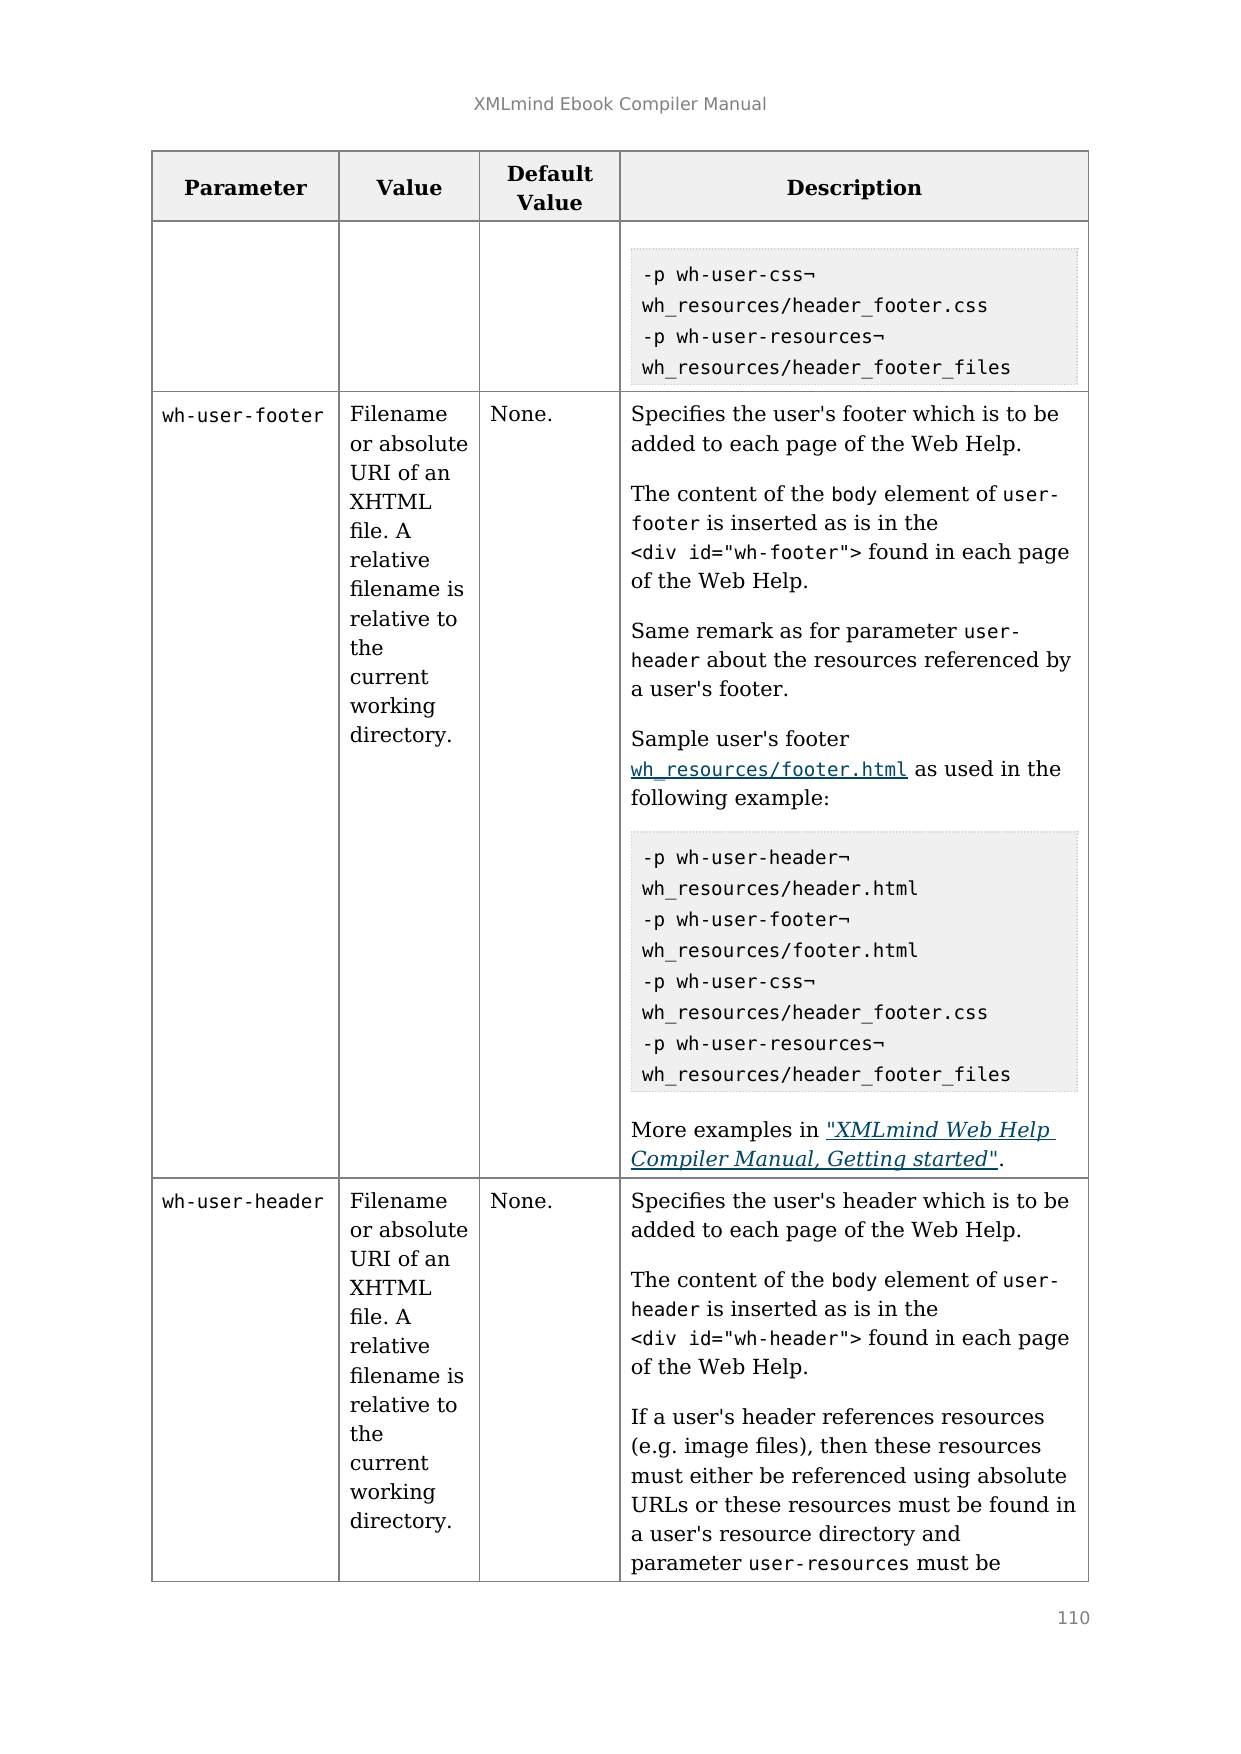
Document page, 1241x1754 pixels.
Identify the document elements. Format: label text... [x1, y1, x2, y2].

table_header Value [340, 152, 479, 220]
table_cell Filename or absolute URI of an XHTML file. A relative filename is relative to the current working directory. [340, 392, 479, 1177]
picture [961, 1122, 968, 1133]
table_cell Specifies the user's header which is to be added to each page of the Web Help. The content of the body element of user-header is inserted as is in the <div id="wh-header"> found in each page of the Web Help. If a user's header references resources (e.g. image files), then these resources must either be referenced using absolute URLs or these resources must be found in a user's resource directory and parameter user-resources must be [621, 1179, 1088, 1581]
table_cell wh-user-footer [153, 392, 338, 1177]
table_cell wh-user-header [153, 1179, 338, 1581]
table_cell [480, 222, 619, 391]
picture [745, 1154, 750, 1162]
table_cell None. [480, 1179, 619, 1581]
table_cell None. [480, 392, 619, 1177]
table_cell -p wh-user-css¬ wh_resources/header_footer.css -p wh-user-resources¬ wh_resources/header_footer_files [621, 222, 1088, 391]
table_cell Filename or absolute URI of an XHTML file. A relative filename is relative to the current working directory. [340, 1179, 479, 1581]
table_cell [340, 222, 479, 391]
table_header Parameter [153, 152, 338, 220]
table_header Description [621, 152, 1088, 220]
table_cell Specifies the user's footer which is to be added to each page of the Web Help. The content of the body element of user-footer is inserted as is in the <div id="wh-footer"> found in each page of the Web Help. Same remark as for parameter user-header about the resources referenced by a user's footer. Sample user's footer wh_resources/footer.html as used in the following example: -p wh-user-header¬ wh_resources/header.html -p wh-user-footer¬ wh_resources/footer.html -p wh-user-css¬ wh_resources/header_footer.css -p wh-user-resources¬ wh_resources/header_footer_files More examples in "XMLmind Web Help Compiler Manual, Getting started". [621, 392, 1088, 1177]
table_cell [153, 222, 338, 391]
table_header Default Value [480, 152, 619, 220]
picture [861, 1123, 867, 1132]
